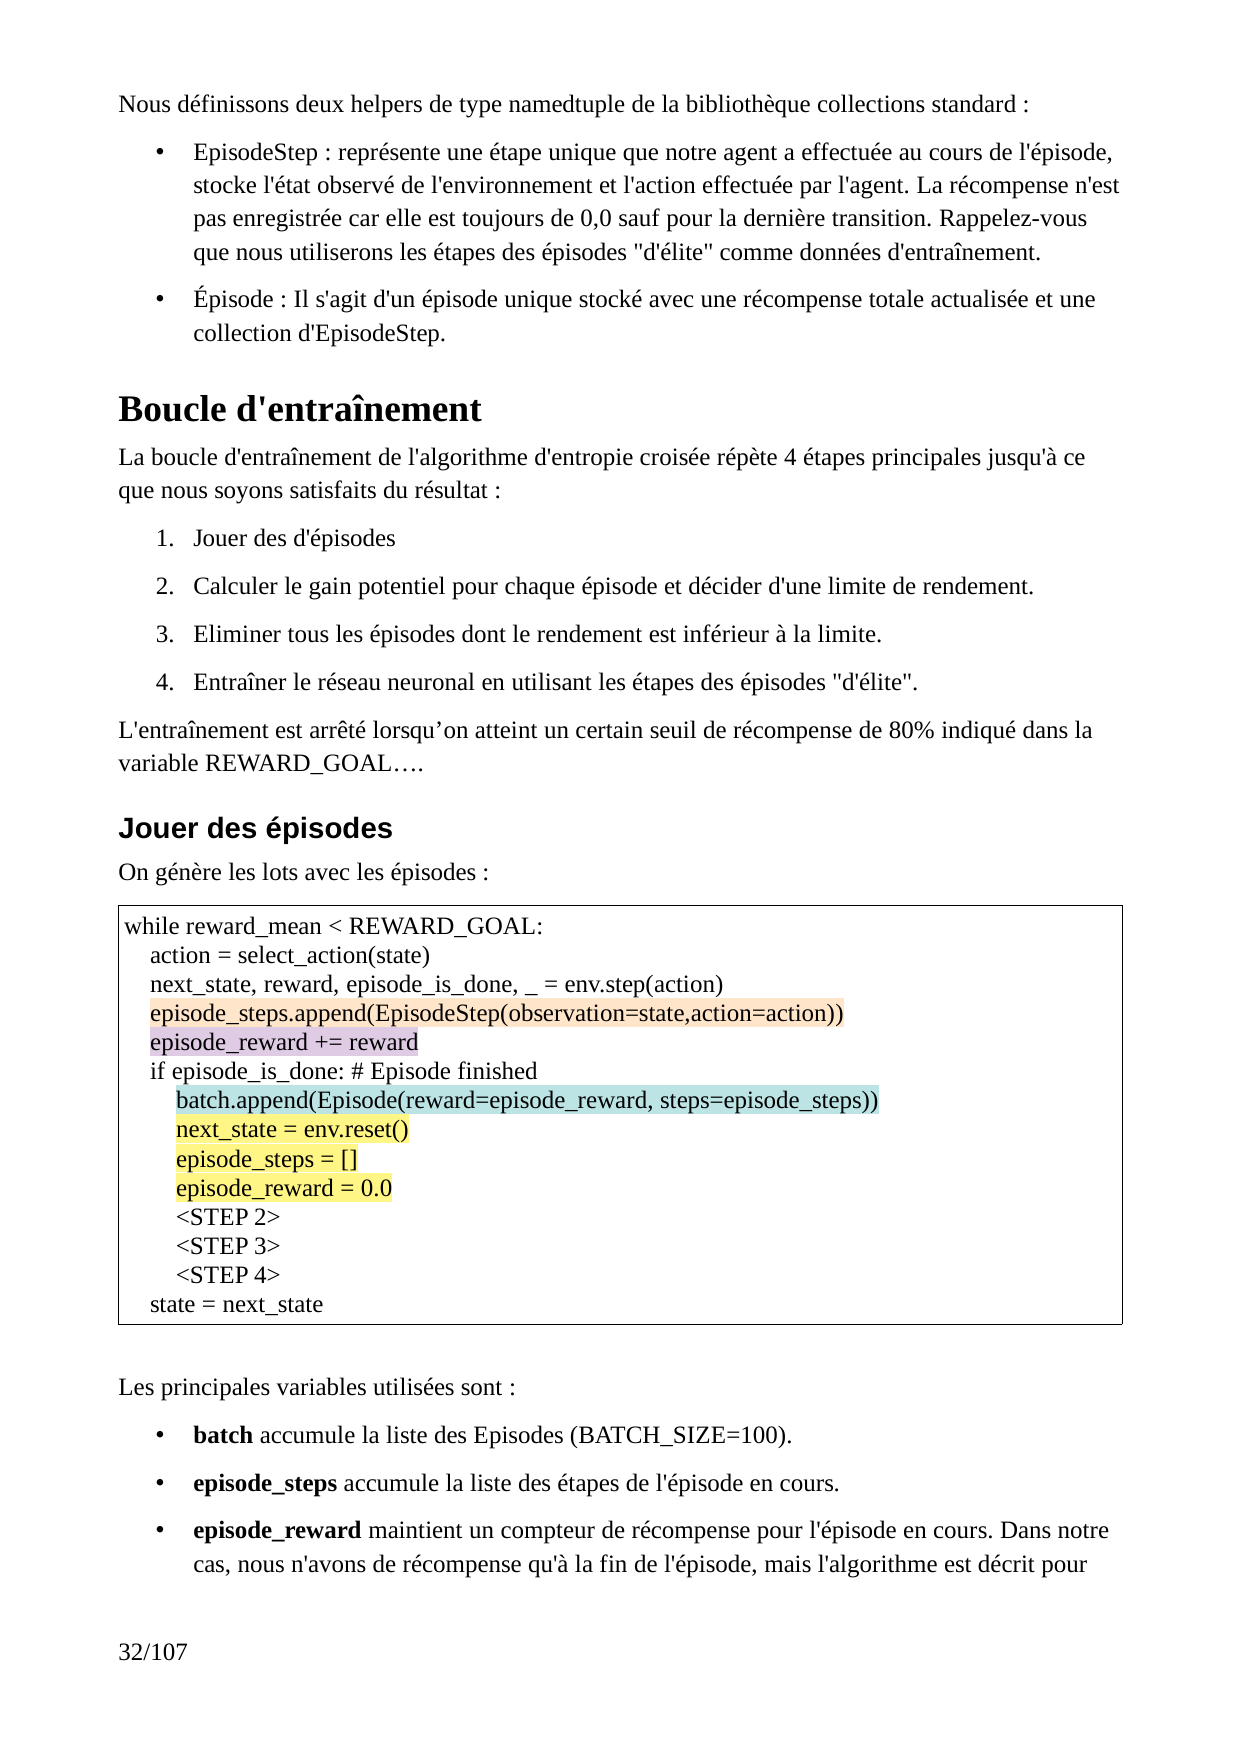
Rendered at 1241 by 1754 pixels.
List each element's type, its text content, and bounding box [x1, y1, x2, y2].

list episode_reward maintient un compteur de récompense pour l'épisode en cours. Dans notre cas, nous n'avons de récompense qu'à la fin de l'épisode, mais l'algorithme est décrit pour [156, 1515, 1122, 1578]
text La boucle d'entraînement de l'algorithme d'entropie croisée répète 4 étapes principales jusqu'à ce que nous soyons satisfaits du résultat : [118, 442, 1122, 504]
list batch accumule la liste des Episodes (BATCH_SIZE=100). [156, 1419, 1122, 1448]
list Jouer des d'épisodes [156, 523, 1122, 552]
list Entraîner le réseau neuronal en utilisant les étapes des épisodes "d'élite". [156, 667, 1122, 696]
list EpisodeStep : représente une étape unique que notre agent a effectuée au cours de l'épisode, stocke l'état observé de l'environnement et l'action effectuée par l'agent. La récompense n'est pas enregistrée car elle est toujours de 0,0 sauf pour la dernière transition. Rappelez-vous que nous utiliserons les étapes des épisodes "d'élite" comme données d'entraînement. [156, 136, 1122, 266]
text Nous définissons deux helpers de type namedtuple de la bibliothèque collections standard : [118, 88, 1122, 118]
table_header while reward_mean < REWARD_GOAL: action = select_action(state) next_state, reward, episode_is_done, _ = env.step(action) episode_steps.append(EpisodeStep(observation=state,action=action)) episode_reward += reward if episode_is_done: # Episode finished batch.append(Episode(reward=episode_reward, steps=episode_steps)) next_state = env.reset() episode_steps = [] episode_reward = 0.0 <STEP 2> <STEP 3> <STEP 4> state = next_state [119, 906, 1122, 1323]
list Calculer le gain potentiel pour chaque épisode et décider d'une limite de rendement. [156, 571, 1122, 600]
list episode_steps accumule la liste des étapes de l'épisode en cours. [156, 1467, 1122, 1496]
text Les principales variables utilisées sont : [118, 1372, 1122, 1401]
list Épisode : Il s'agit d'un épisode unique stocké avec une récompense totale actualisée et une collection d'EpisodeStep. [156, 284, 1122, 347]
list Eliminer tous les épisodes dont le rendement est inférieur à la limite. [156, 619, 1122, 648]
text L'entraînement est arrêté lorsqu’on atteint un certain seuil de récompense de 80% indiqué dans la variable REWARD_GOAL…. [118, 715, 1122, 777]
text On génère les lots avec les épisodes : [118, 857, 1122, 886]
subtitle Jouer des épisodes [118, 811, 1122, 845]
subtitle Boucle d'entraînement [118, 386, 1122, 429]
